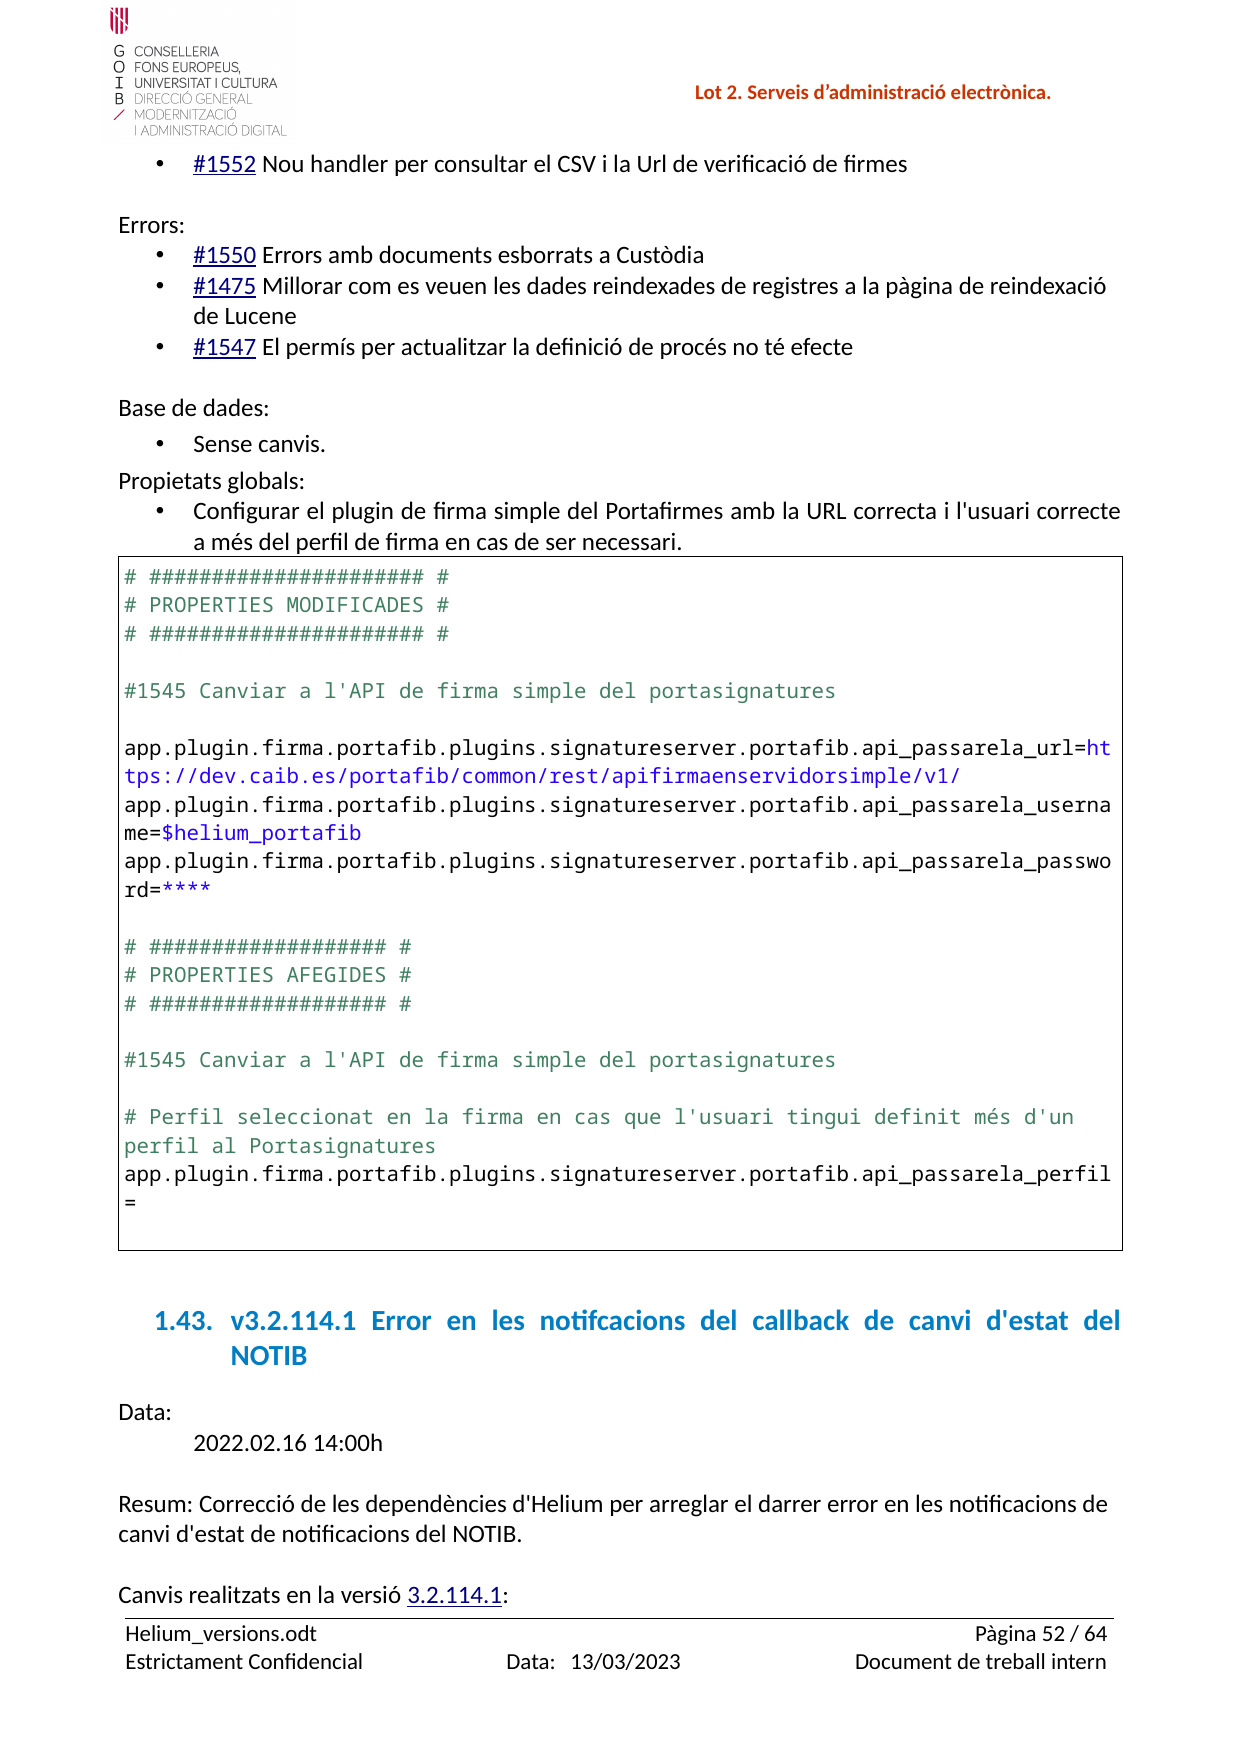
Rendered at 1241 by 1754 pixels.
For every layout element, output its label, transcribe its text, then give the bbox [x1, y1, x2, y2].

list #1475 Millorar com es veuen les dades reindexades de registres a la pàgina de reindexació de Lucene [156, 270, 1122, 331]
subtitle v3.2.114.1 Error en les notifcacions del callback de canvi d'estat del NOTIB [153, 1302, 1122, 1373]
text Canvis realitzats en la versió 3.2.114.1: [118, 1580, 1122, 1610]
list #1547 El permís per actualitzar la definició de procés no té efecte [156, 331, 1122, 361]
list #1552 Nou handler per consultar el CSV i la Url de verificació de firmes [156, 148, 1122, 178]
text Data: [118, 1397, 1122, 1427]
text Propietats globals: [118, 465, 1122, 495]
list Configurar el plugin de firma simple del Portafirmes amb la URL correcta i l'usuari correcte a més del perfil de firma en cas de ser necessari. [156, 495, 1122, 556]
text Base de dades: [118, 392, 1122, 422]
list #1550 Errors amb documents esborrats a Custòdia [156, 239, 1122, 270]
picture [100, 0, 297, 144]
text Resum: Correcció de les dependències d'Helium per arreglar el darrer error en les notificacions de canvi d'estat de notificacions del NOTIB. [118, 1488, 1122, 1549]
table_header # ###################### # # PROPERTIES MODIFICADES # # ###################### # #1545 Canviar a l'API de firma simple del portasignatures app.plugin.firma.portafib.plugins.signatureserver.portafib.api_passarela_url=https://dev.caib.es/portafib/common/rest/apifirmaenservidorsimple/v1/ app.plugin.firma.portafib.plugins.signatureserver.portafib.api_passarela_username=$helium_portafib app.plugin.firma.portafib.plugins.signatureserver.portafib.api_passarela_password=**** # ################### # # PROPERTIES AFEGIDES # # ################### # #1545 Canviar a l'API de firma simple del portasignatures # Perfil seleccionat en la firma en cas que l'usuari tingui definit més d'un perfil al Portasignatures app.plugin.firma.portafib.plugins.signatureserver.portafib.api_passarela_perfil= [119, 557, 1122, 1250]
list Sense canvis. [156, 428, 1122, 459]
text Errors: [118, 209, 1122, 239]
text 2022.02.16 14:00h [118, 1427, 1122, 1458]
